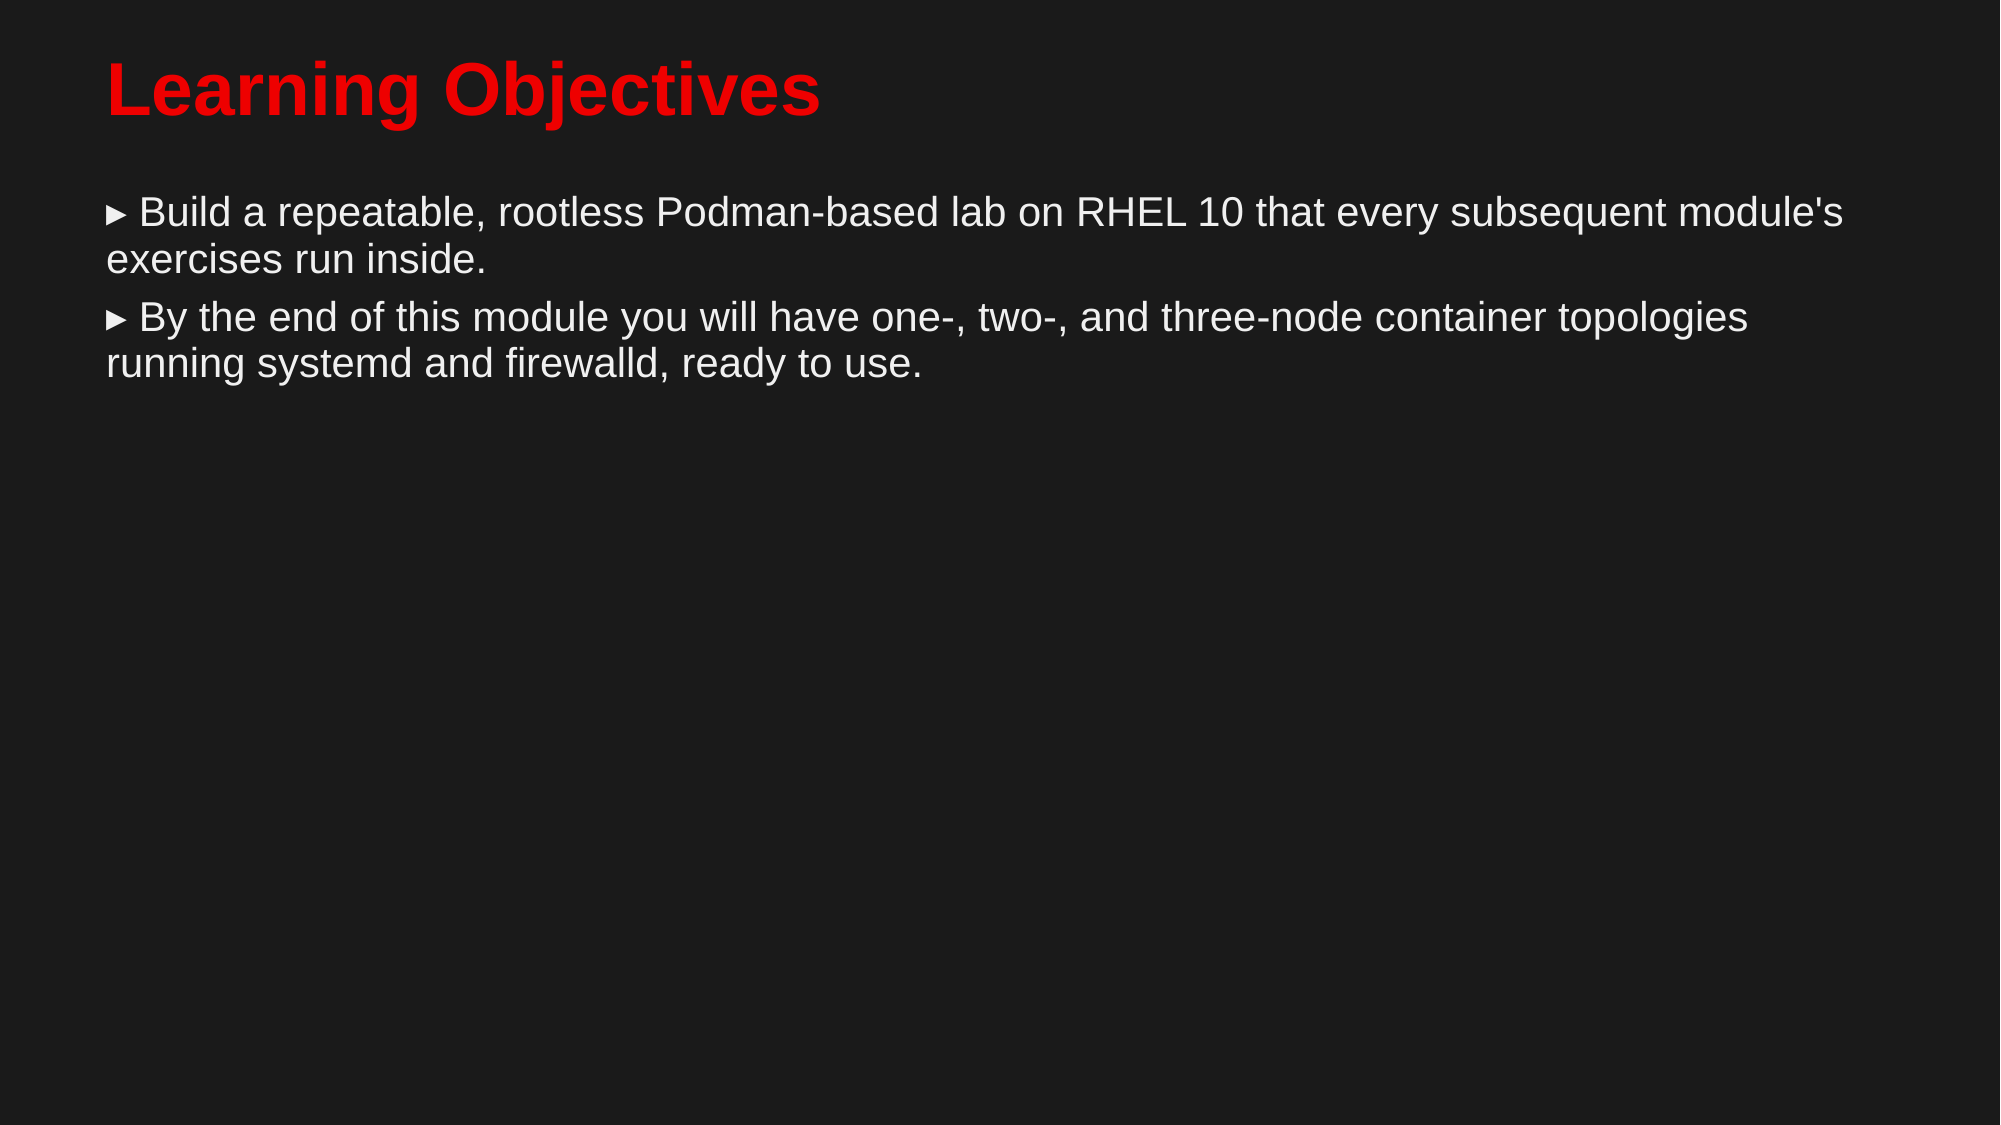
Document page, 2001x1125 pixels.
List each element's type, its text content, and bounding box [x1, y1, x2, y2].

text_box Learning Objectives [88, 35, 1912, 154]
text_box ▸ Build a repeatable, rootless Podman-based lab on RHEL 10 that every subsequent module's exercises run inside. ▸ By the end of this module you will have one-, two-, and three-node container topologies running systemd and firewalld, ready to use. [88, 177, 1912, 1093]
